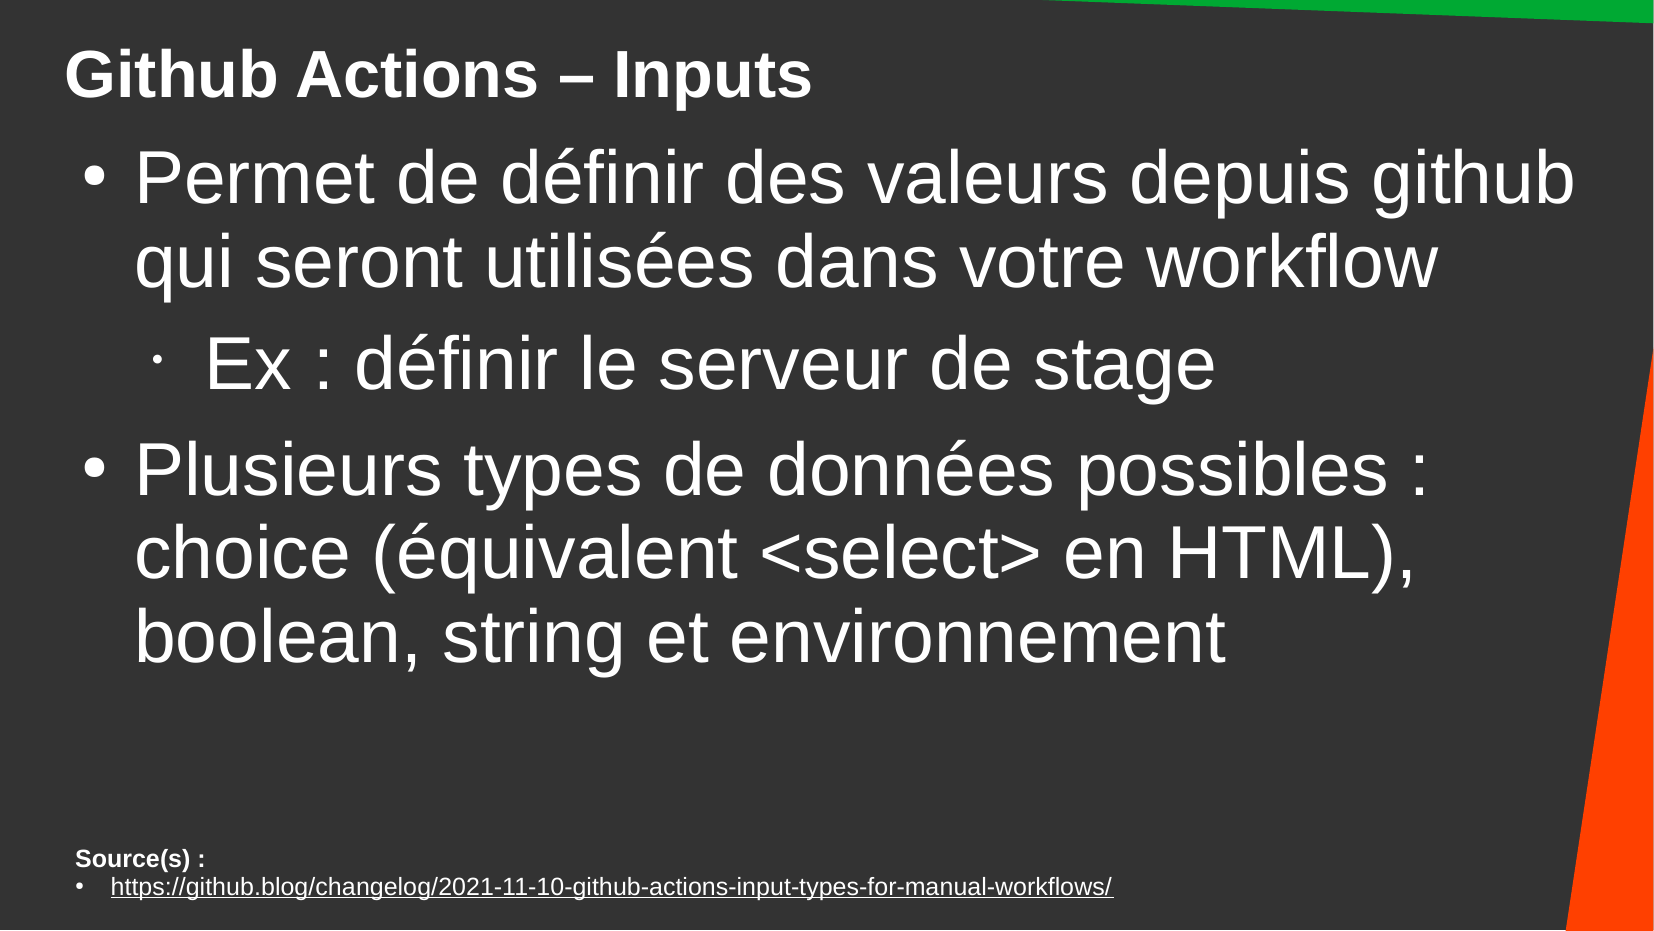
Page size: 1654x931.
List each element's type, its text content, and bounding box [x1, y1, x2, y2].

text_box [1565, 344, 1654, 931]
title Github Actions – Inputs [64, 37, 1577, 119]
text_box [1042, 0, 1654, 24]
text_box Source(s) : https://github.blog/changelog/2021-11-10-github-actions-input-types-for-manual-workflows/ [60, 799, 1546, 909]
list Permet de définir des valeurs depuis github qui seront utilisées dans votre workflow Ex : définir le serveur de stage Plusieurs types de données possibles : choice (équivalent <select> en HTML), boolean, string et environnement [63, 135, 1607, 709]
